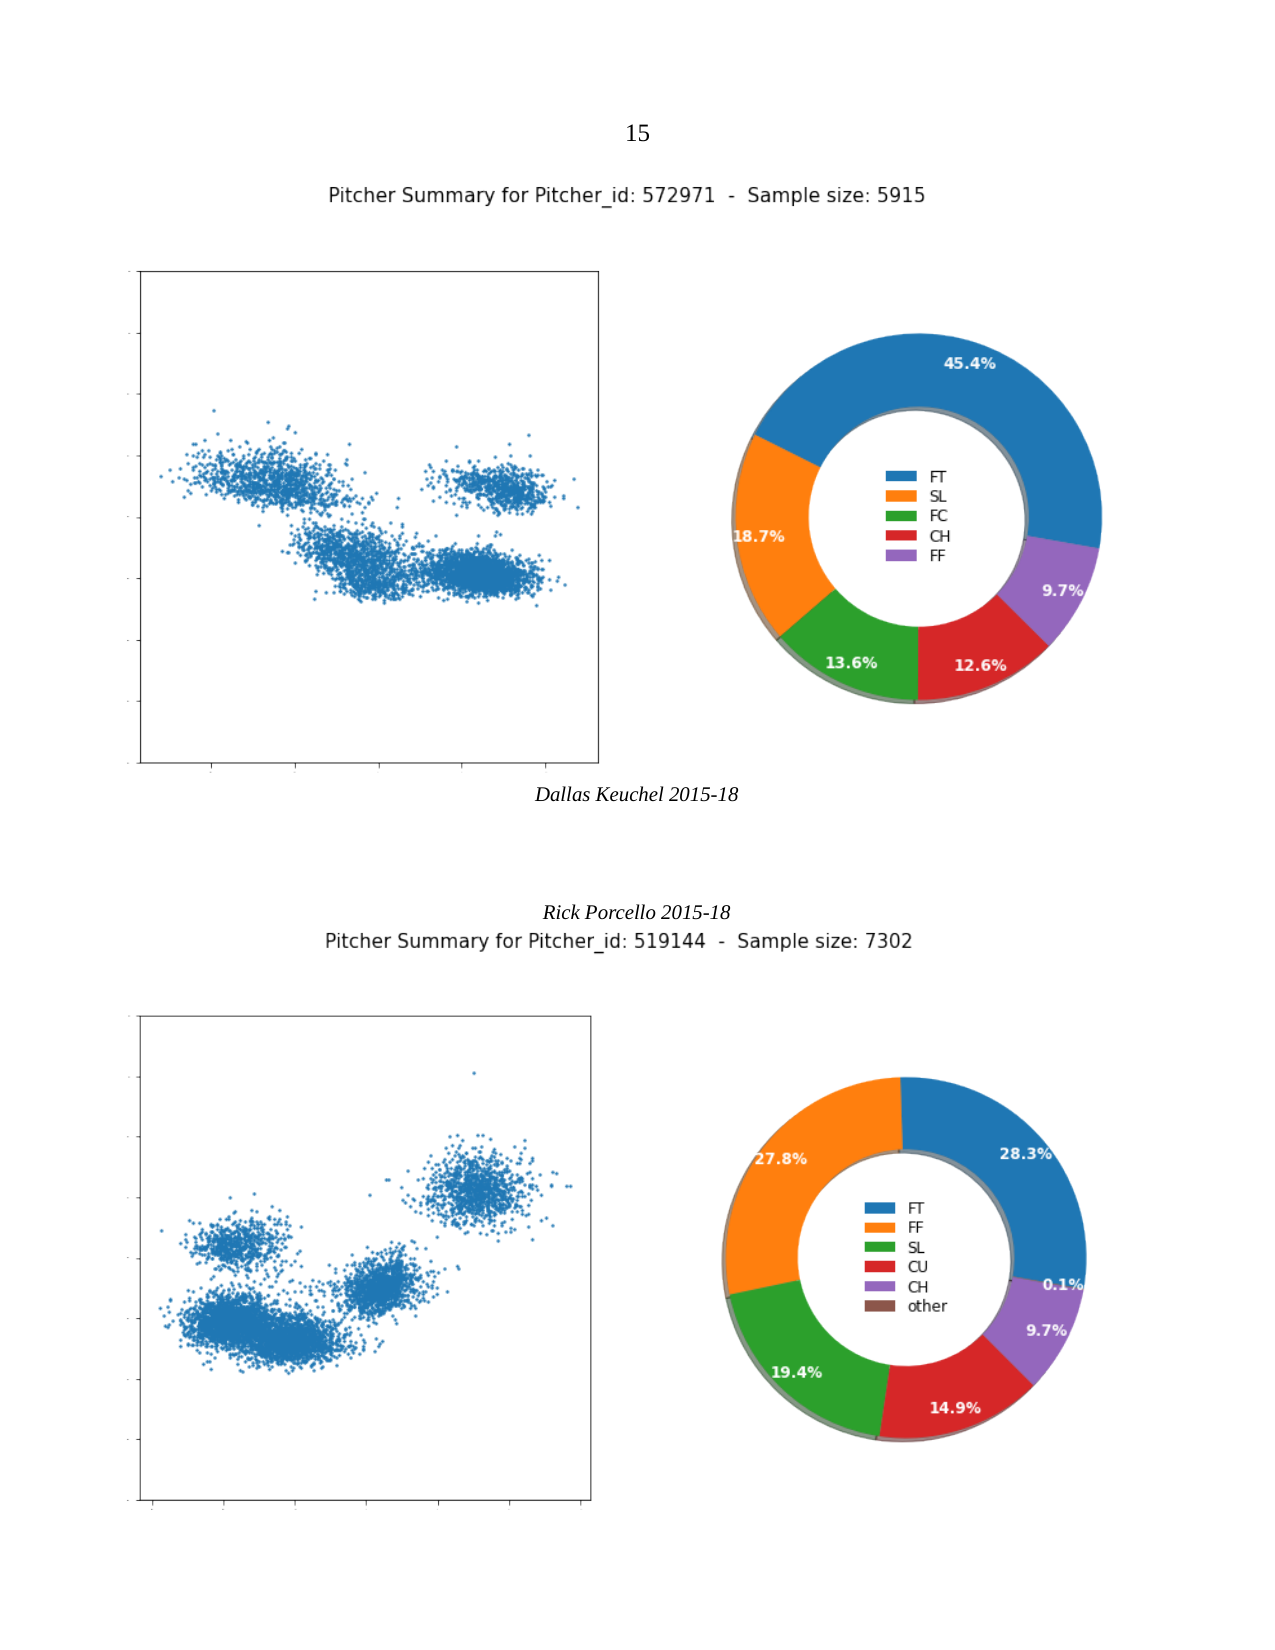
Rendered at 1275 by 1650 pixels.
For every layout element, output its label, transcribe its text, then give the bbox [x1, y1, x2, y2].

text Rick Porcello 2015-18 [118, 900, 1157, 924]
text Dallas Keuchel 2015-18 [118, 782, 1157, 806]
picture [118, 178, 1157, 782]
picture [118, 924, 1157, 1519]
